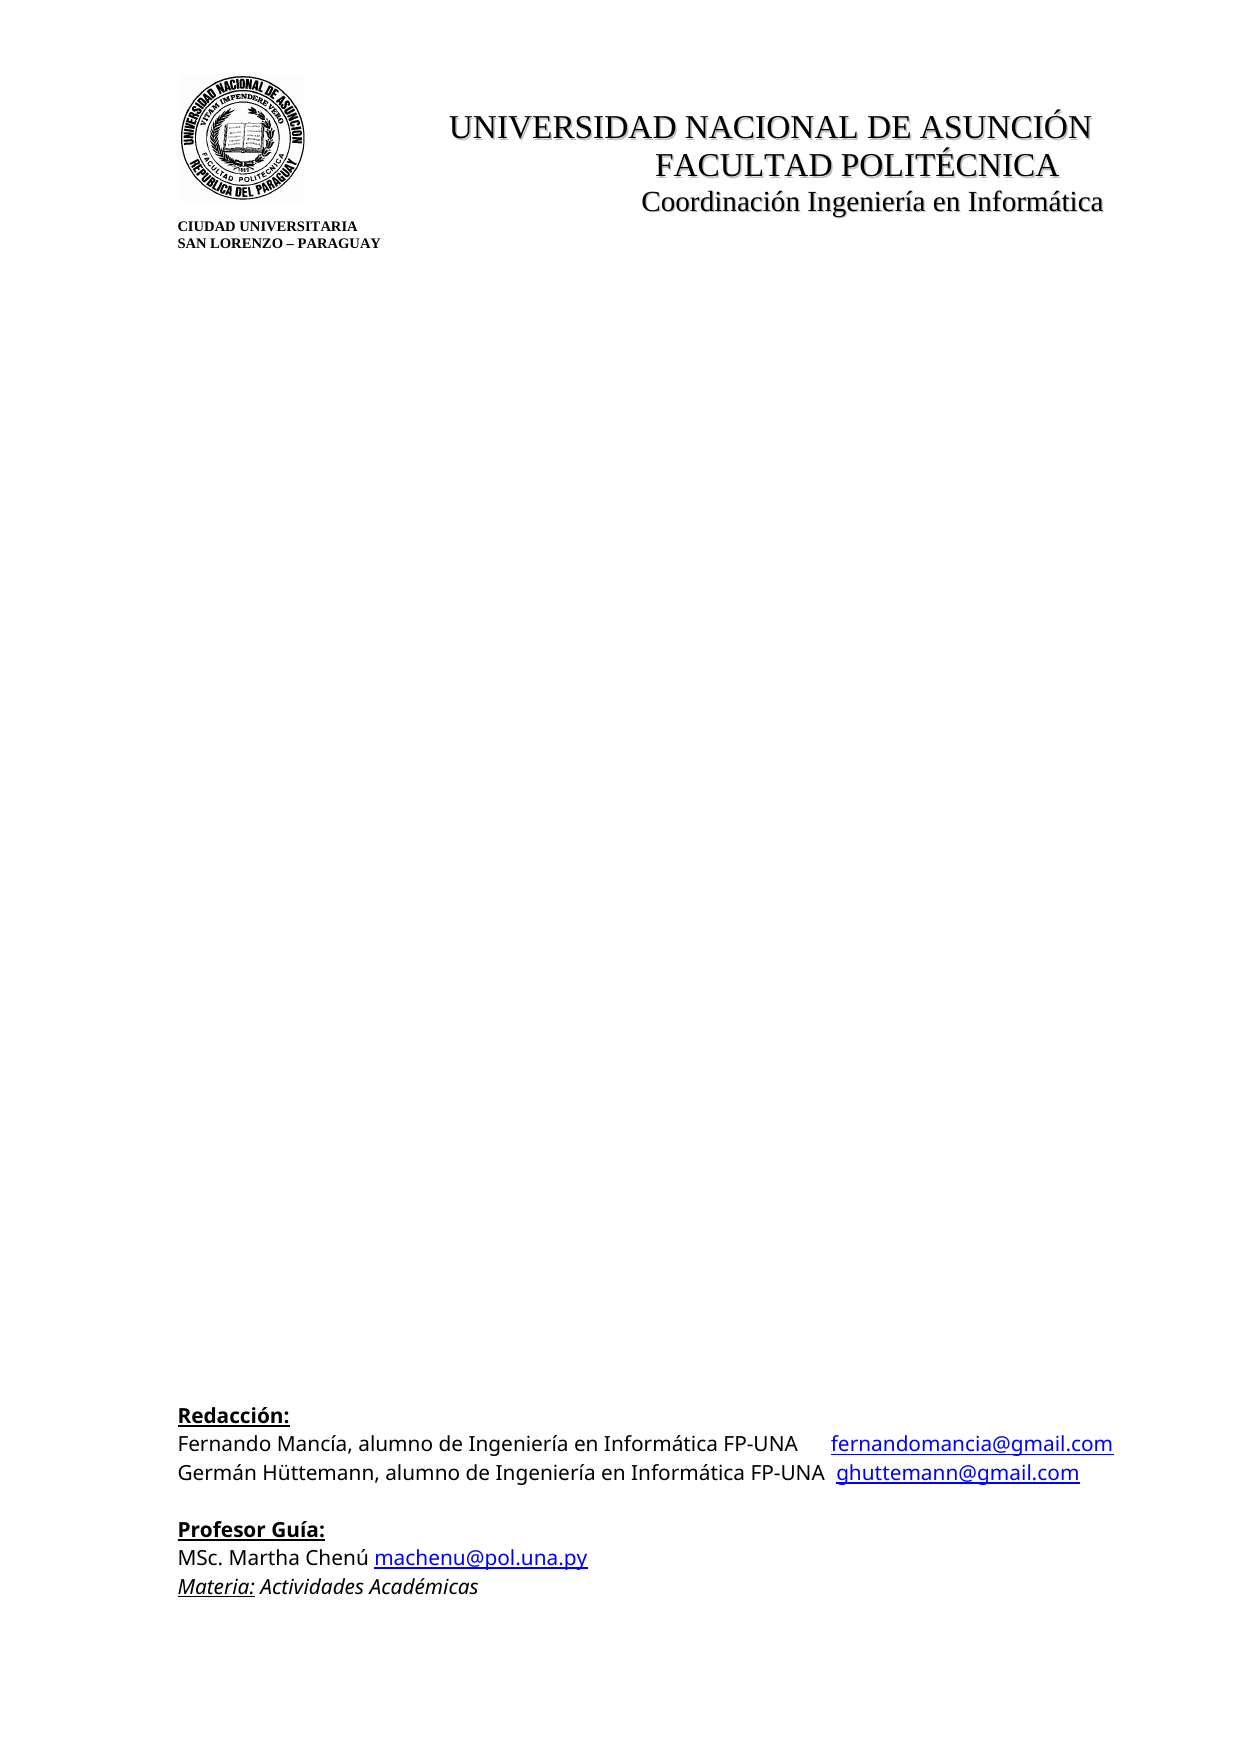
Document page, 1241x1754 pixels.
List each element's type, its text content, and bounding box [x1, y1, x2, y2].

text MSc. Martha Chenú machenu@pol.una.py [177, 1543, 1122, 1572]
text Materia: Actividades Académicas [177, 1572, 1122, 1600]
text Fernando Mancía, alumno de Ingeniería en Informática FP-UNA fernandomancia@gmail.com [177, 1429, 1122, 1458]
text Germán Hüttemann, alumno de Ingeniería en Informática FP-UNA ghuttemann@gmail.com [177, 1458, 1122, 1486]
text Redacción: [177, 1401, 1122, 1429]
text Profesor Guía: [177, 1515, 1122, 1543]
